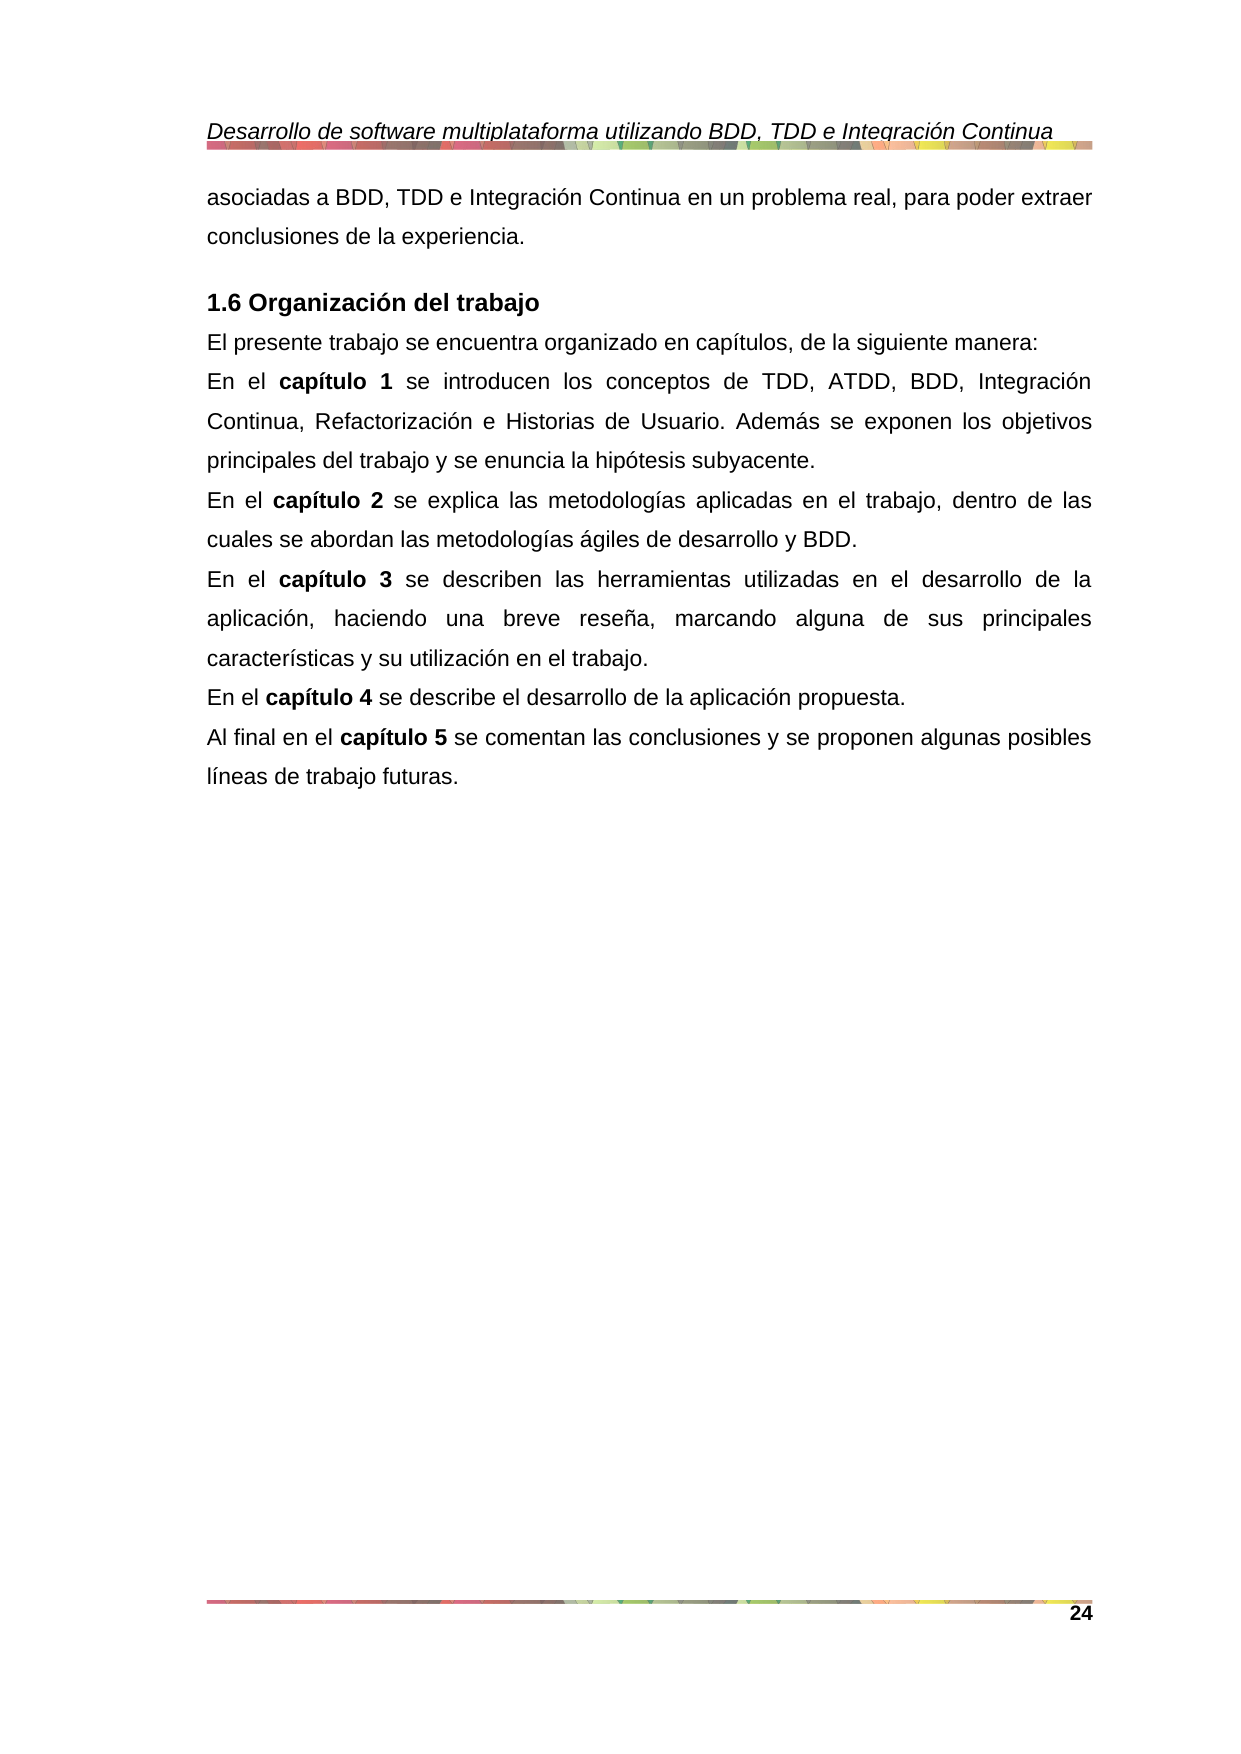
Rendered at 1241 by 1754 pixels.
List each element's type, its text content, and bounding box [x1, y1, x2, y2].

text El presente trabajo se encuentra organizado en capítulos, de la siguiente manera: [207, 329, 1093, 355]
text En el capítulo 4 se describe el desarrollo de la aplicación propuesta. [207, 684, 1093, 711]
text En el capítulo 3 se describen las herramientas utilizadas en el desarrollo de la aplicación, haciendo una breve reseña, marcando alguna de sus principales características y su utilización en el trabajo. [207, 566, 1093, 671]
text En el capítulo 2 se explica las metodologías aplicadas en el trabajo, dentro de las cuales se abordan las metodologías ágiles de desarrollo y BDD. [207, 487, 1093, 553]
text En el capítulo 1 se introducen los conceptos de TDD, ATDD, BDD, Integración Continua, Refactorización e Historias de Usuario. Además se exponen los objetivos principales del trabajo y se enuncia la hipótesis subyacente. [207, 368, 1093, 474]
subtitle 1.6 Organización del trabajo [207, 288, 1093, 316]
text Al final en el capítulo 5 se comentan las conclusiones y se proponen algunas posibles líneas de trabajo futuras. [207, 724, 1093, 789]
text asociadas a BDD, TDD e Integración Continua en un problema real, para poder extraer conclusiones de la experiencia. [207, 184, 1093, 249]
